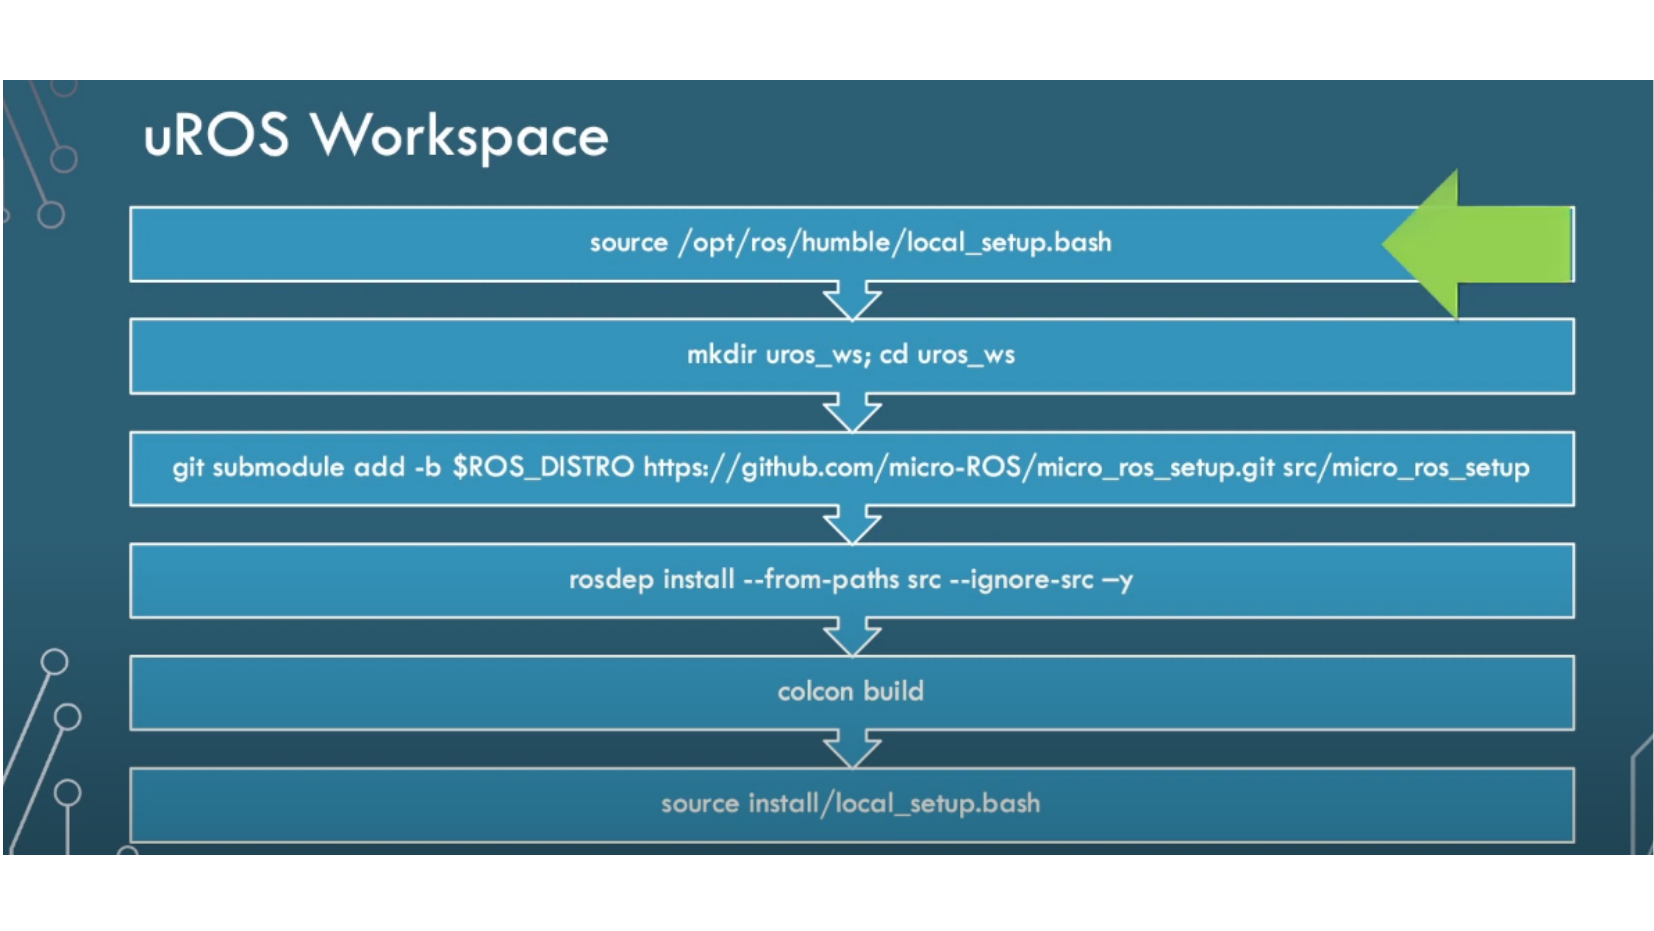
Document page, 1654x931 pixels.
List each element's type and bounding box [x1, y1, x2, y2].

picture [3, 80, 1654, 855]
